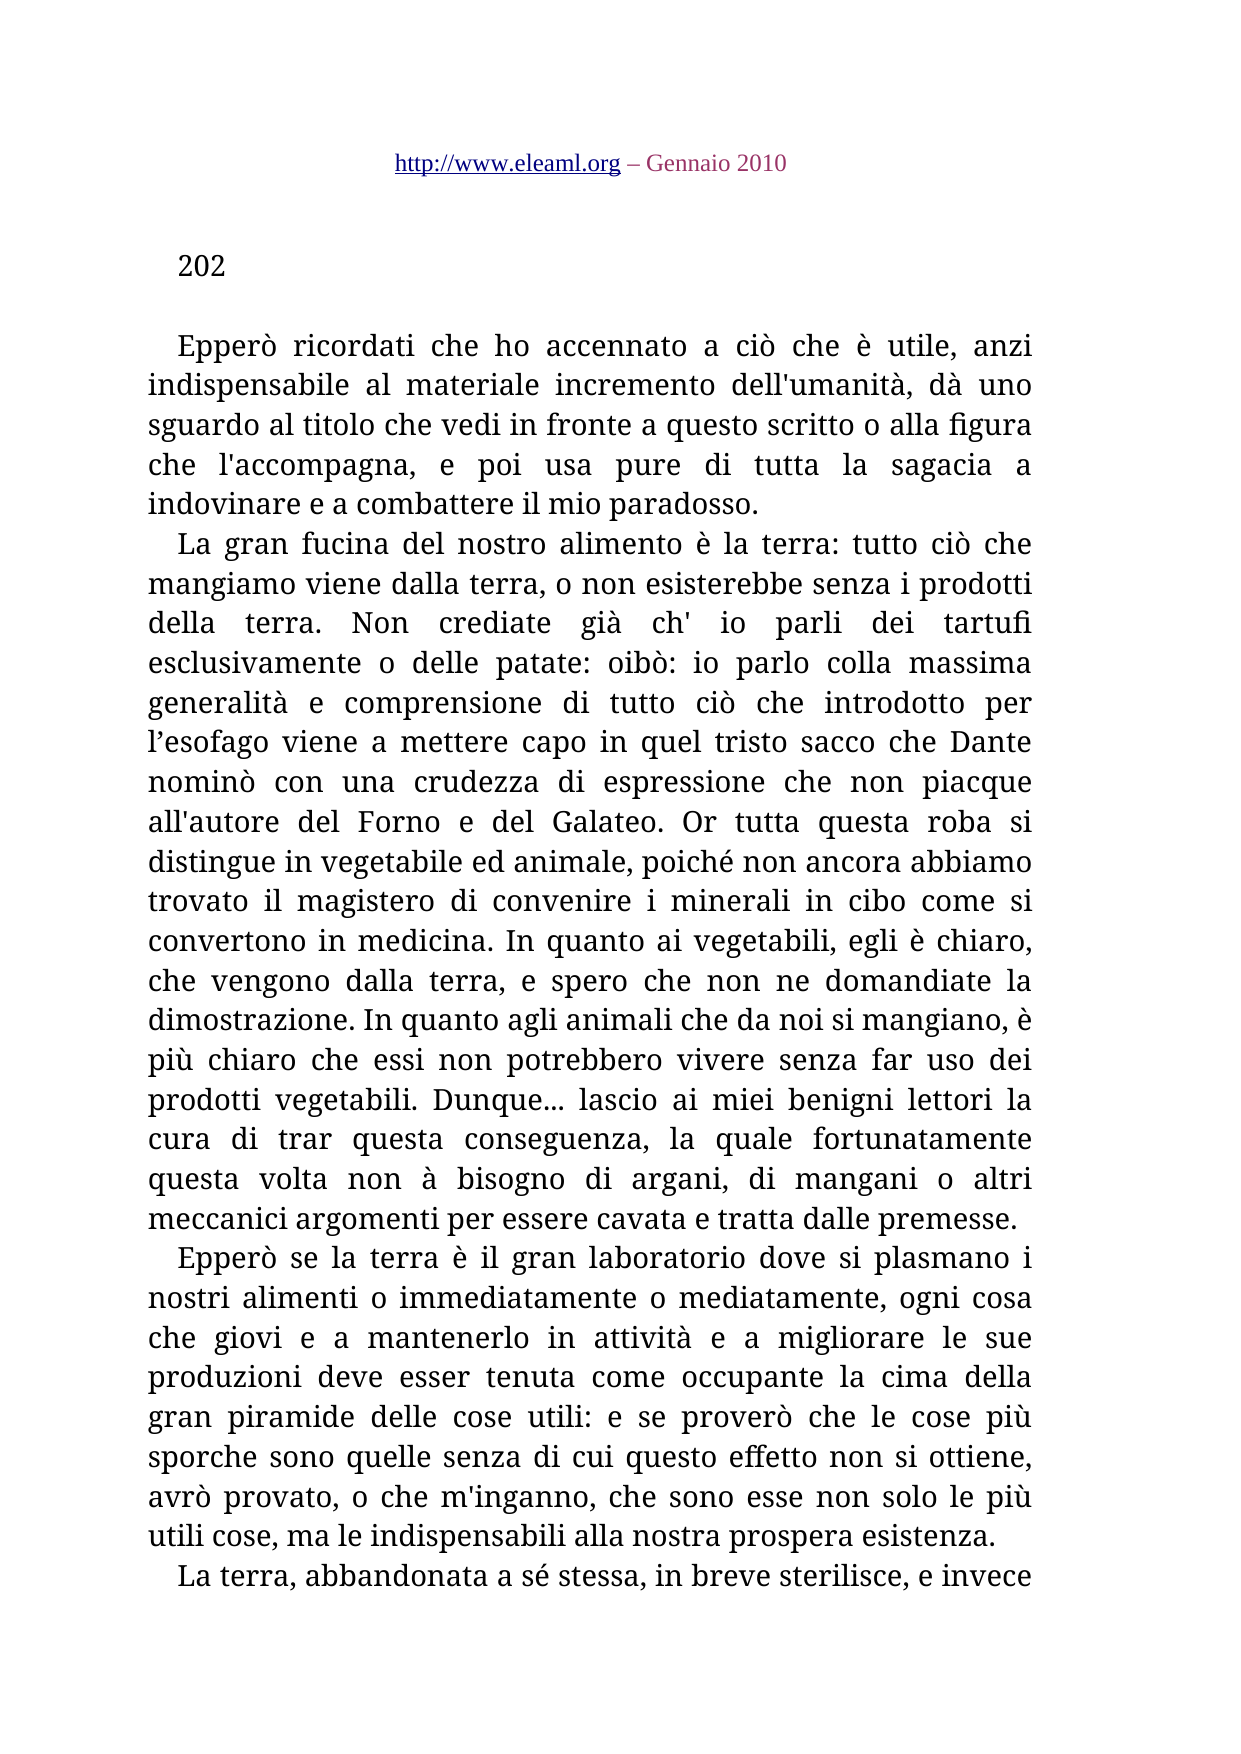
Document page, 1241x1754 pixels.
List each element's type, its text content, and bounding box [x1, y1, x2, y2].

text Epperò ricordati che ho accennato a ciò che è utile, anzi indispensabile al materiale incremento dell'umanità, dà uno sguardo al titolo che vedi in fronte a questo scritto o alla figura che l'accompagna, e poi usa pure di tutta la sagacia a indovinare e a combattere il mio paradosso. [148, 325, 1033, 523]
text 202 [148, 246, 1033, 285]
text La gran fucina del nostro alimento è la terra: tutto ciò che mangiamo viene dalla terra, o non esisterebbe senza i prodotti della terra. Non crediate già ch' io parli dei tartufi esclusivamente o delle patate: oibò: io parlo colla massima generalità e comprensione di tutto ciò che introdotto per l’esofago viene a mettere capo in quel tristo sacco che Dante nominò con una crudezza di espressione che non piacque all'autore del Forno e del Galateo. Or tutta questa roba si distingue in vegetabile ed animale, poiché non ancora abbiamo trovato il magistero di convenire i minerali in cibo come si convertono in medicina. In quanto ai vegetabili, egli è chiaro, che vengono dalla terra, e spero che non ne domandiate la dimostrazione. In quanto agli animali che da noi si mangiano, è più chiaro che essi non potrebbero vivere senza far uso dei prodotti vegetabili. Dunque... lascio ai miei benigni lettori la cura di trar questa conseguenza, la quale fortunatamente questa volta non à bisogno di argani, di mangani o altri meccanici argomenti per essere cavata e tratta dalle premesse. [148, 523, 1033, 1238]
text La terra, abbandonata a sé stessa, in breve sterilisce, e invece [148, 1555, 1033, 1595]
text Epperò se la terra è il gran laboratorio dove si plasmano i nostri alimenti o immediatamente o mediatamente, ogni cosa che giovi e a mantenerlo in attività e a migliorare le sue produzioni deve esser tenuta come occupante la cima della gran piramide delle cose utili: e se proverò che le cose più sporche sono quelle senza di cui questo effetto non si ottiene, avrò provato, o che m'inganno, che sono esse non solo le più utili cose, ma le indispensabili alla nostra prospera esistenza. [148, 1238, 1033, 1555]
